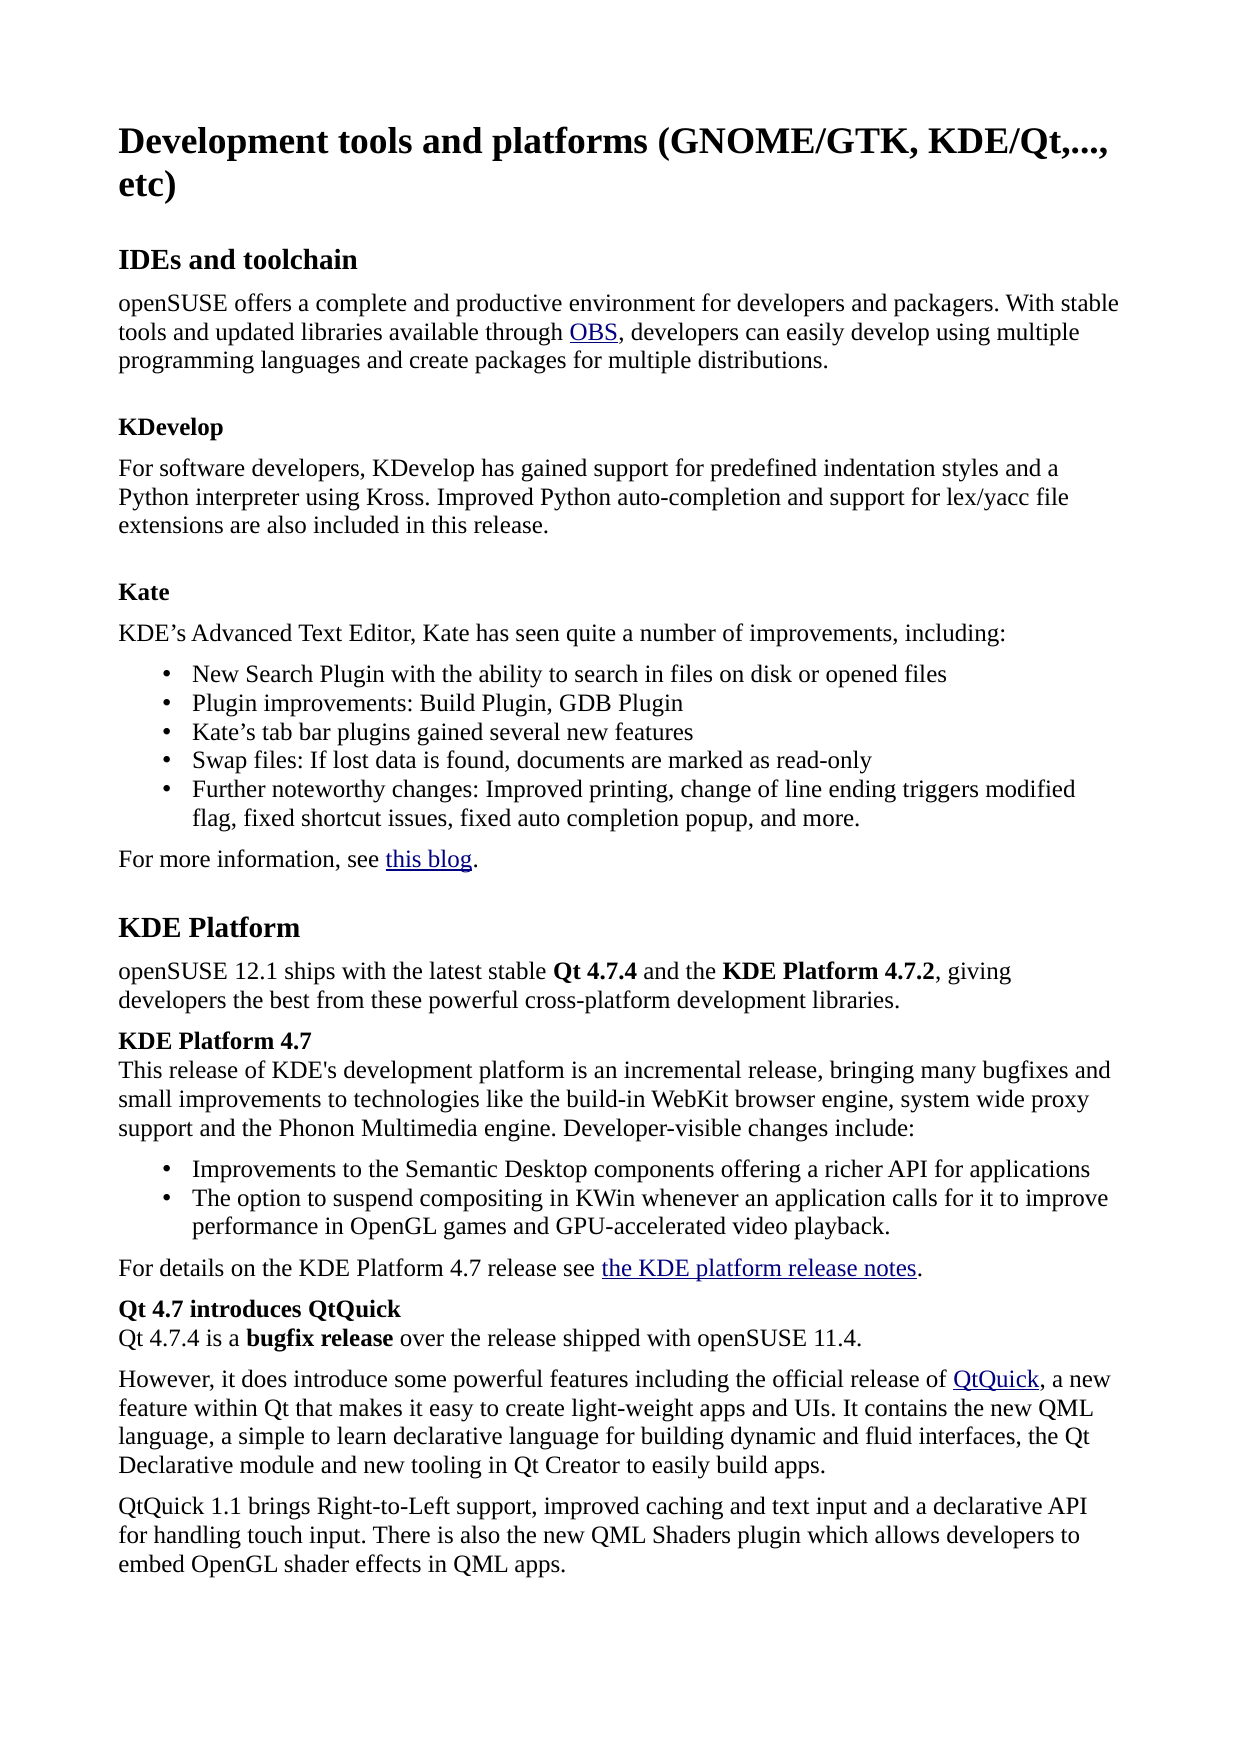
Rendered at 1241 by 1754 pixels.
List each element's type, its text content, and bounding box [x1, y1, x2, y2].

subtitle IDEs and toolchain [118, 242, 1122, 275]
subtitle Kate [118, 577, 1122, 605]
list Improvements to the Semantic Desktop components offering a richer API for applications [162, 1154, 1122, 1183]
list Swap files: If lost data is found, documents are marked as read-only [162, 745, 1122, 774]
subtitle Development tools and platforms (GNOME/GTK, KDE/Qt,..., etc) [118, 118, 1122, 204]
text QtQuick 1.1 brings Right-to-Left support, improved caching and text input and a declarative API for handling touch input. There is also the new QML Shaders plugin which allows developers to embed OpenGL shader effects in QML apps. [118, 1491, 1122, 1578]
text openSUSE 12.1 ships with the latest stable Qt 4.7.4 and the KDE Platform 4.7.2, giving developers the best from these powerful cross-platform development libraries. [118, 956, 1122, 1014]
list Further noteworthy changes: Improved printing, change of line ending triggers modified flag, fixed shortcut issues, fixed auto completion popup, and more. [162, 774, 1122, 832]
list Plugin improvements: Build Plugin, GDB Plugin [162, 688, 1122, 717]
list The option to suspend compositing in KWin whenever an application calls for it to improve performance in OpenGL games and GPU-accelerated video playback. [162, 1183, 1122, 1240]
subtitle KDE Platform [118, 910, 1122, 944]
text openSUSE offers a complete and productive environment for developers and packagers. With stable tools and updated libraries available through OBS, developers can easily develop using multiple programming languages and create packages for multiple distributions. [118, 288, 1122, 374]
text However, it does introduce some powerful features including the official release of QtQuick, a new feature within Qt that makes it easy to create light-weight apps and UIs. It contains the new QML language, a simple to learn declarative language for building dynamic and fluid interfaces, the Qt Declarative module and new tooling in Qt Creator to easily build apps. [118, 1364, 1122, 1479]
text KDE Platform 4.7 This release of KDE's development platform is an incremental release, bringing many bugfixes and small improvements to technologies like the build-in WebKit browser engine, system wide proxy support and the Phonon Multimedia engine. Developer-visible changes include: [118, 1026, 1122, 1141]
list New Search Plugin with the ability to search in files on disk or opened files [162, 659, 1122, 688]
list Kate’s tab bar plugins gained several new features [162, 717, 1122, 745]
subtitle KDevelop [118, 412, 1122, 440]
text For software developers, KDevelop has gained support for predefined indentation styles and a Python interpreter using Kross. Improved Python auto-completion and support for lex/yacc file extensions are also included in this release. [118, 453, 1122, 539]
text Qt 4.7 introduces QtQuick Qt 4.7.4 is a bugfix release over the release shipped with openSUSE 11.4. [118, 1294, 1122, 1351]
text For details on the KDE Platform 4.7 release see the KDE platform release notes. [118, 1253, 1122, 1281]
text For more information, see this blog. [118, 844, 1122, 873]
text KDE’s Advanced Text Editor, Kate has seen quite a number of improvements, including: [118, 618, 1122, 647]
